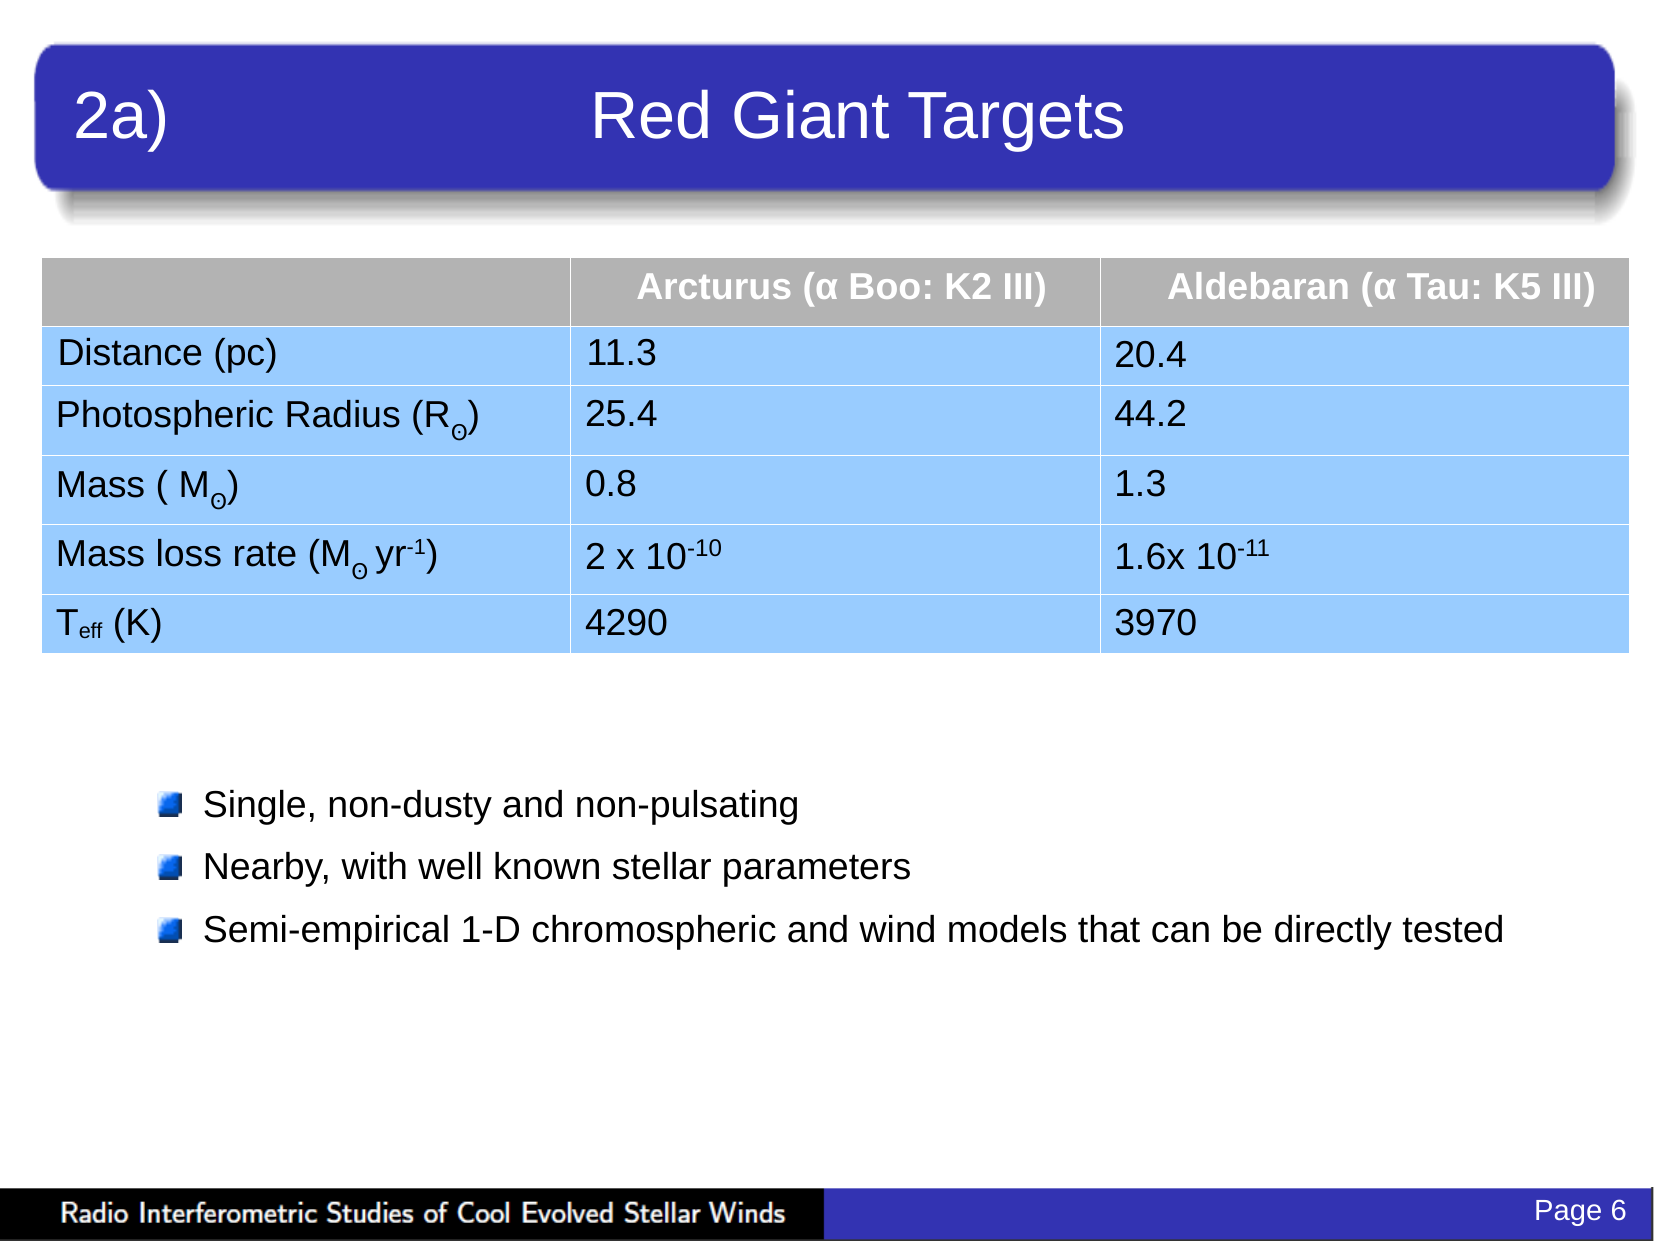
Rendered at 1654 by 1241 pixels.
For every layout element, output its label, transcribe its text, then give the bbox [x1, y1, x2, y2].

table_cell 1.3 [1101, 456, 1629, 524]
table_cell 3970 [1101, 595, 1629, 653]
table_cell Mass ( Mʘ) [42, 456, 570, 524]
text_box Single, non-dusty and non-pulsating Nearby, with well known stellar parameters Semi-empirical 1-D chromospheric and wind models that can be directly tested [142, 754, 1590, 938]
table_cell 2 x 10-10 [571, 525, 1100, 594]
table_cell Distance (pc) [42, 327, 570, 385]
text_box Page 6 [814, 1187, 1642, 1235]
table_cell 1.6x 10-11 [1101, 525, 1629, 594]
table_cell 11.3 [571, 327, 1100, 385]
table_cell Mass loss rate (Mʘ yr-1) [42, 525, 570, 594]
table_header [42, 258, 570, 326]
table_cell 0.8 [571, 456, 1100, 524]
picture [0, 1187, 1654, 1241]
table_cell Teff (K) [42, 595, 570, 653]
table_header Arcturus (α Boo: K2 III) [571, 258, 1100, 326]
table_cell 20.4 [1101, 327, 1629, 385]
table_header Aldebaran (α Tau: K5 III) [1101, 258, 1629, 326]
table_cell Photospheric Radius (Rʘ) [42, 386, 570, 455]
picture [23, 29, 1648, 237]
text_box 2a) Red Giant Targets [59, 70, 1595, 189]
table_cell 25.4 [571, 386, 1100, 455]
table_cell 4290 [571, 595, 1100, 653]
table_cell 44.2 [1101, 386, 1629, 455]
picture [157, 938, 182, 943]
